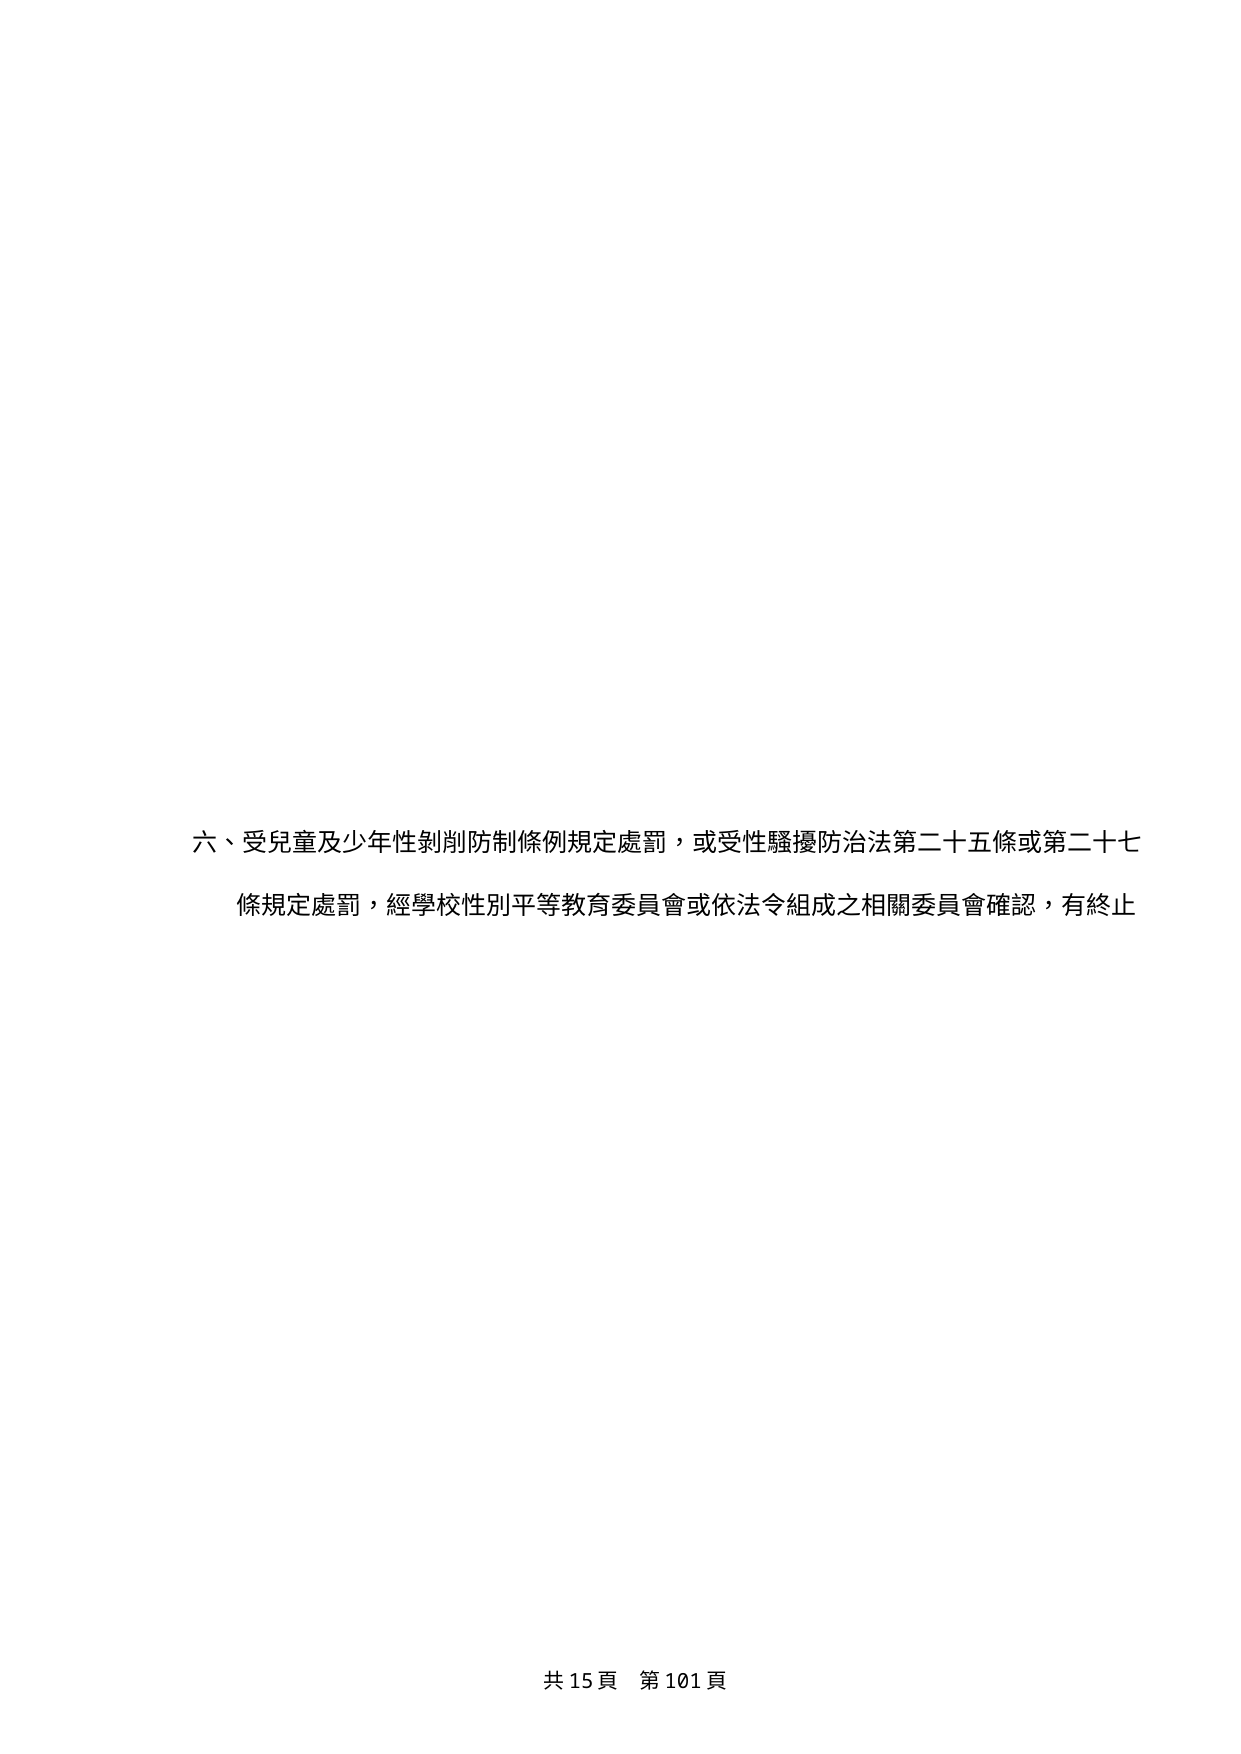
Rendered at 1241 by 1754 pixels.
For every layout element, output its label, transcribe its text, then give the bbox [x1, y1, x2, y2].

text 六、受兒童及少年性剝削防制條例規定處罰，或受性騷擾防治法第二十五條或第二十七條規定處罰，經學校性別平等教育委員會或依法令組成之相關委員會確認，有終止 [192, 799, 1152, 924]
